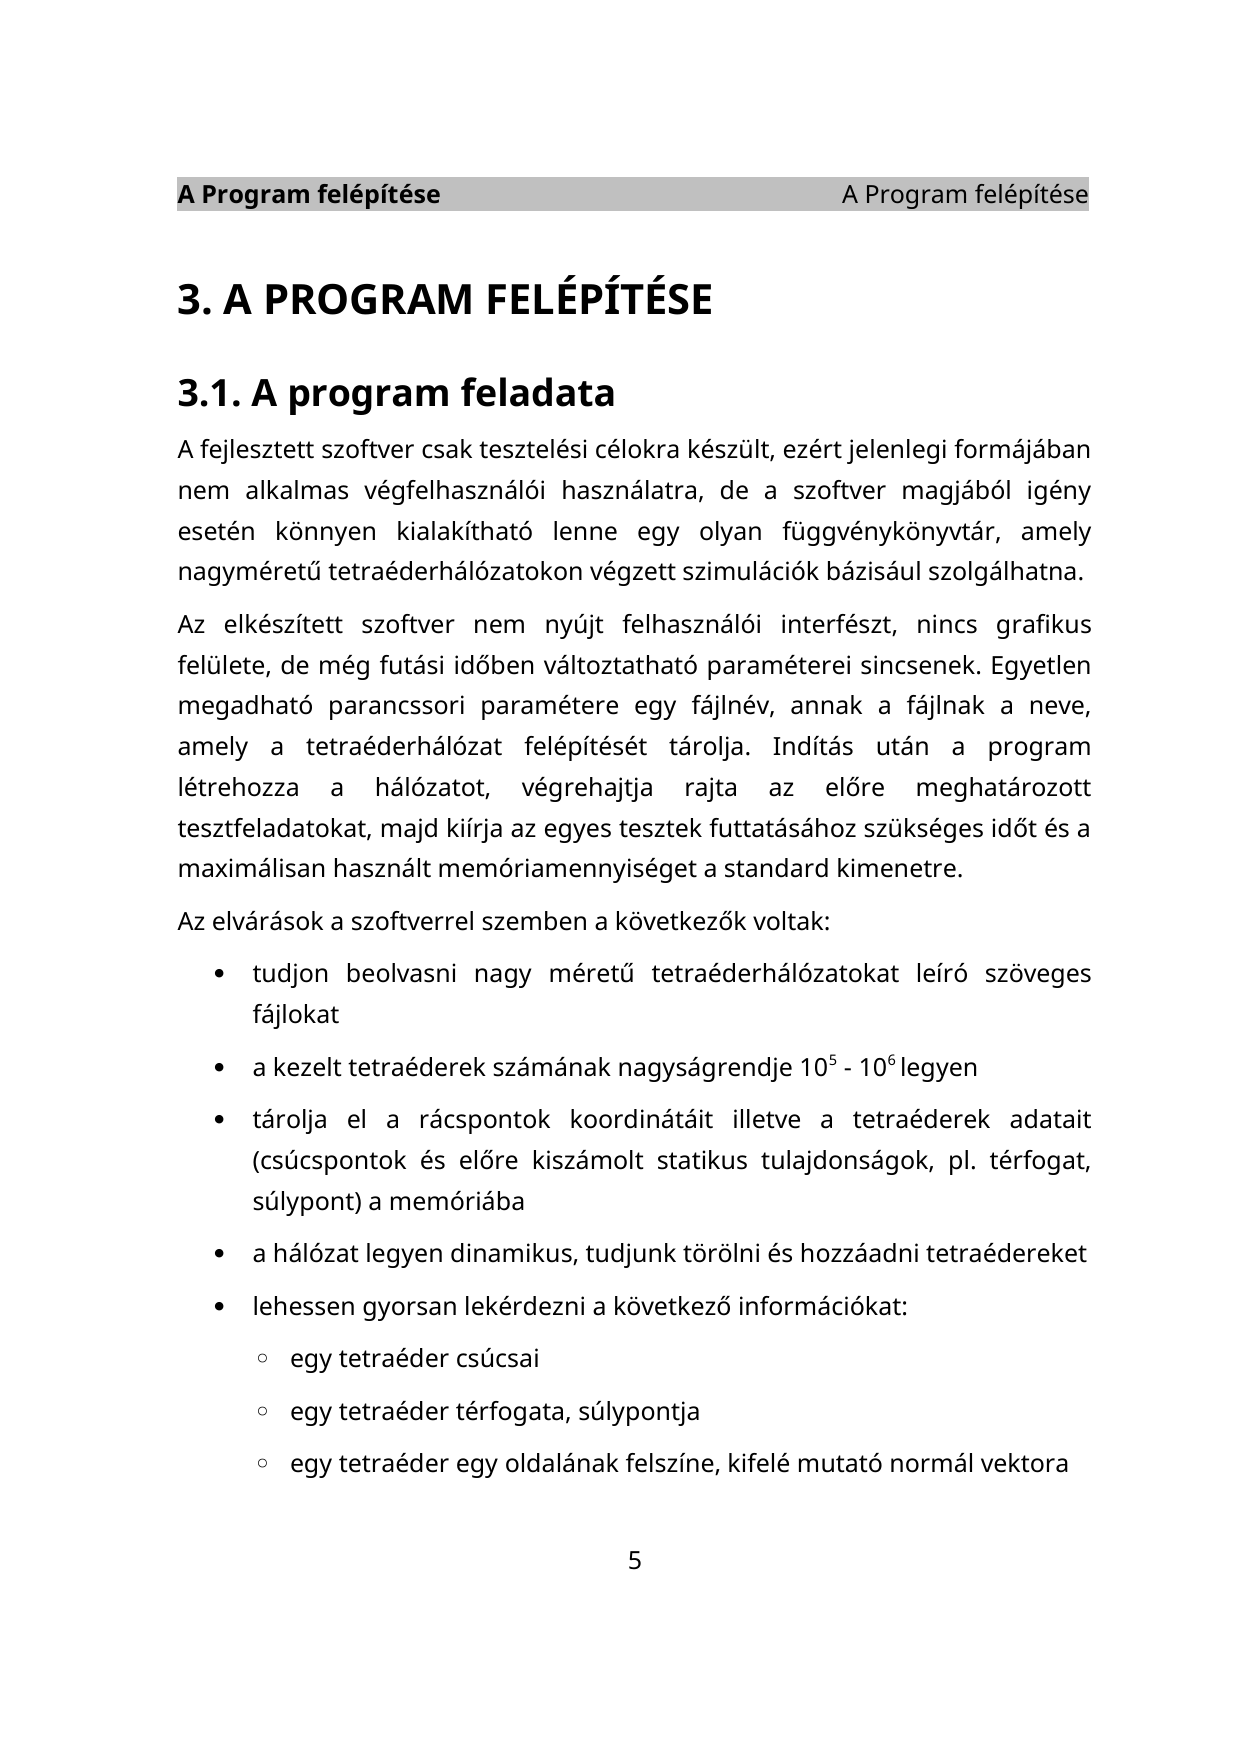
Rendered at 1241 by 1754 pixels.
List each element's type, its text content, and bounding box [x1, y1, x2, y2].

list egy tetraéder egy oldalának felszíne, kifelé mutató normál vektora [252, 1446, 1093, 1480]
list egy tetraéder csúcsai [252, 1341, 1093, 1375]
text Az elvárások a szoftverrel szemben a következők voltak: [177, 904, 1093, 938]
list lehessen gyorsan lekérdezni a következő információkat: [215, 1288, 1093, 1322]
list a hálózat legyen dinamikus, tudjunk törölni és hozzáadni tetraédereket [215, 1236, 1093, 1270]
list tudjon beolvasni nagy méretű tetraéderhálózatokat leíró szöveges fájlokat [215, 956, 1093, 1031]
list tárolja el a rácspontok koordinátáit illetve a tetraéderek adatait (csúcspontok és előre kiszámolt statikus tulajdonságok, pl. térfogat, súlypont) a memóriába [215, 1102, 1093, 1217]
list a kezelt tetraéderek számának nagyságrendje 105 - 106 legyen [215, 1049, 1093, 1083]
text A fejlesztett szoftver csak tesztelési célokra készült, ezért jelenlegi formájában nem alkalmas végfelhasználói használatra, de a szoftver magjából igény esetén könnyen kialakítható lenne egy olyan függvénykönyvtár, amely nagyméretű tetraéderhálózatokon végzett szimulációk bázisául szolgálhatna. [177, 432, 1093, 588]
subtitle A Program felépítése [177, 270, 1093, 327]
text Az elkészített szoftver nem nyújt felhasználói interfészt, nincs grafikus felülete, de még futási időben változtatható paraméterei sincsenek. Egyetlen megadható parancssori paramétere egy fájlnév, annak a fájlnak a neve, amely a tetraéderhálózat felépítését tárolja. Indítás után a program létrehozza a hálózatot, végrehajtja rajta az előre meghatározott tesztfeladatokat, majd kiírja az egyes tesztek futtatásához szükséges időt és a maximálisan használt memóriamennyiséget a standard kimenetre. [177, 607, 1093, 885]
list egy tetraéder térfogata, súlypontja [252, 1393, 1093, 1427]
subtitle A program feladata [177, 366, 1093, 417]
